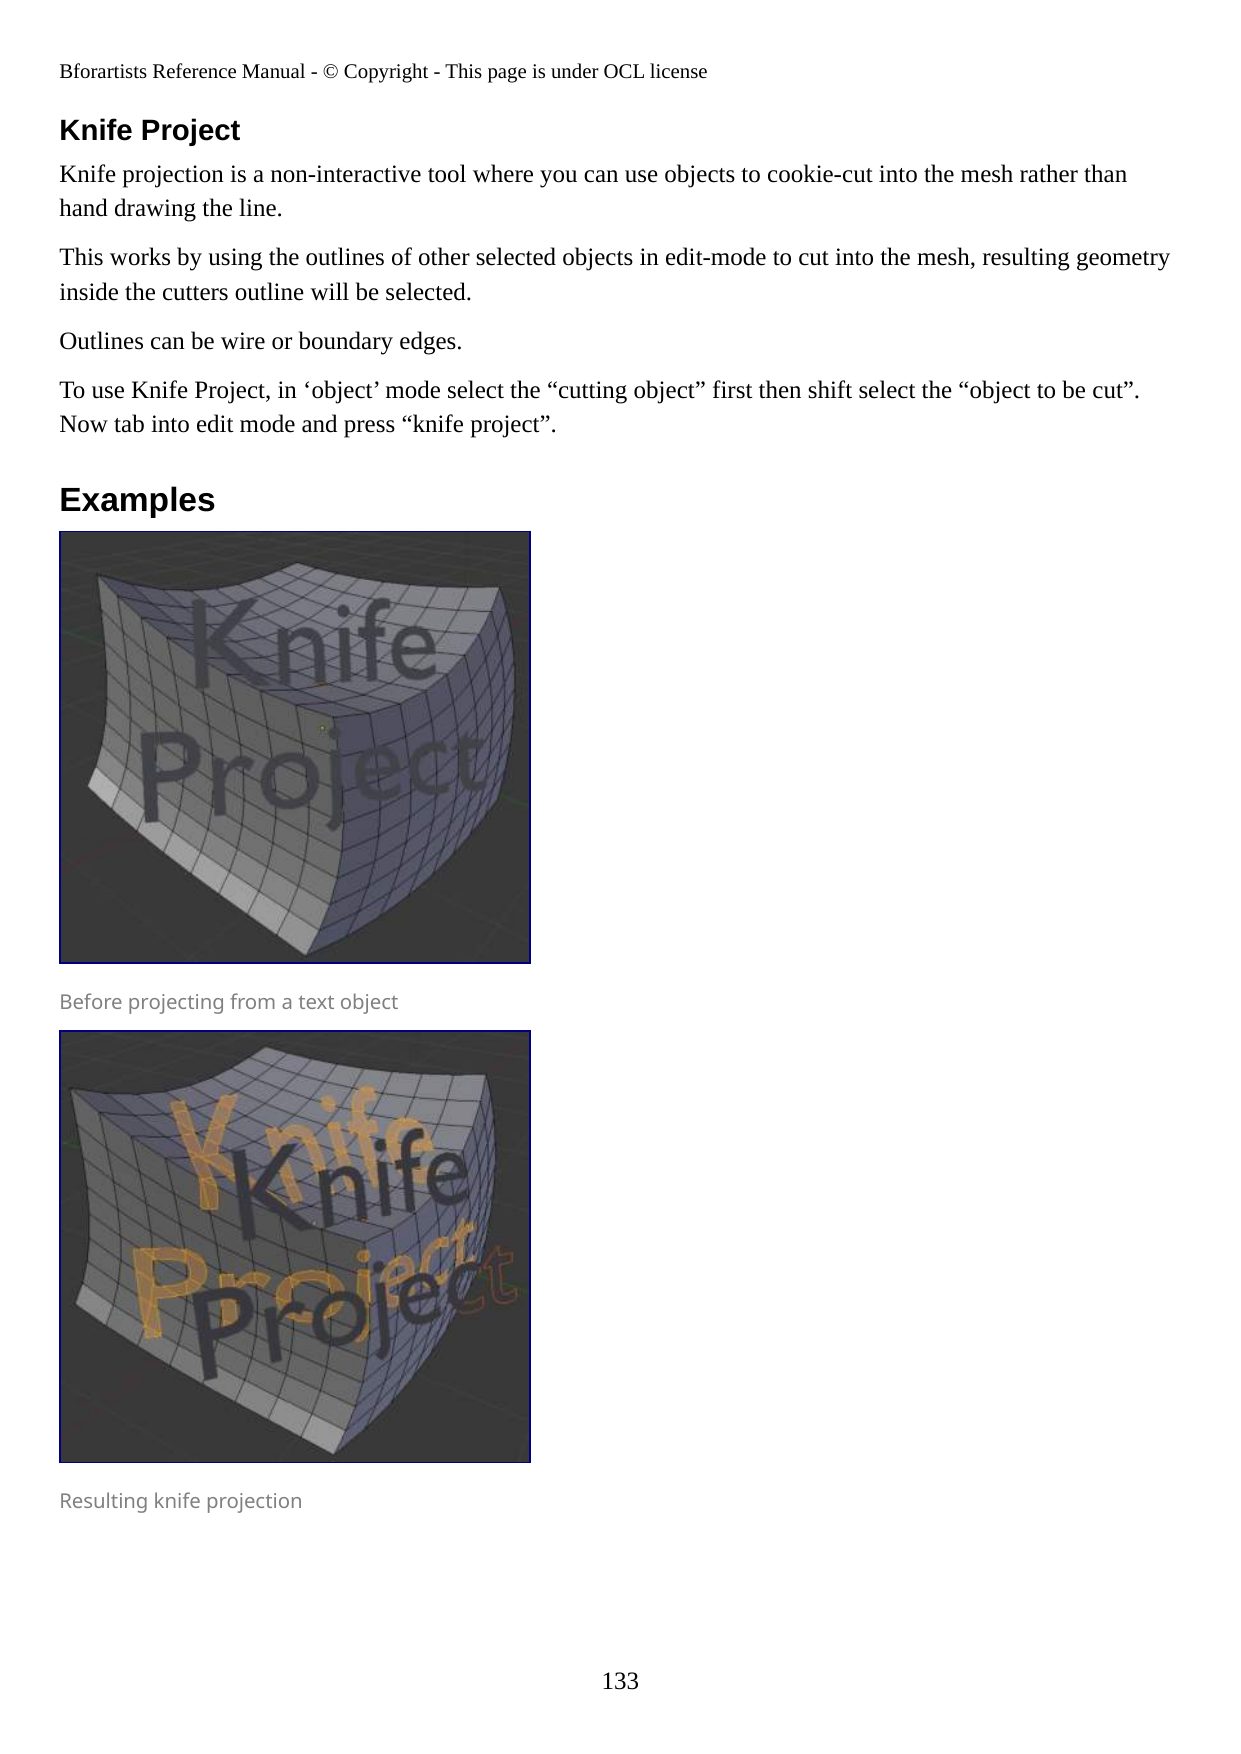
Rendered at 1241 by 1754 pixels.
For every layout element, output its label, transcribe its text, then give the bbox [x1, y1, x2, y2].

text Knife projection is a non-interactive tool where you can use objects to cookie-cut into the mesh rather than hand drawing the line. [59, 159, 1181, 222]
text Resulting knife projection [59, 1484, 1181, 1515]
subtitle Knife Project [59, 113, 1181, 146]
text Outlines can be wire or boundary edges. [59, 326, 1181, 355]
picture [61, 532, 529, 962]
subtitle Examples [59, 479, 1181, 518]
text To use Knife Project, in ‘object’ mode select the “cutting object” first then shift select the “object to be cut”. Now tab into edit mode and press “knife project”. [59, 375, 1181, 438]
text Before projecting from a text object [59, 984, 1181, 1015]
picture [61, 1032, 529, 1462]
text This works by using the outlines of other selected objects in edit-mode to cut into the mesh, resulting geometry inside the cutters outline will be selected. [59, 242, 1181, 306]
